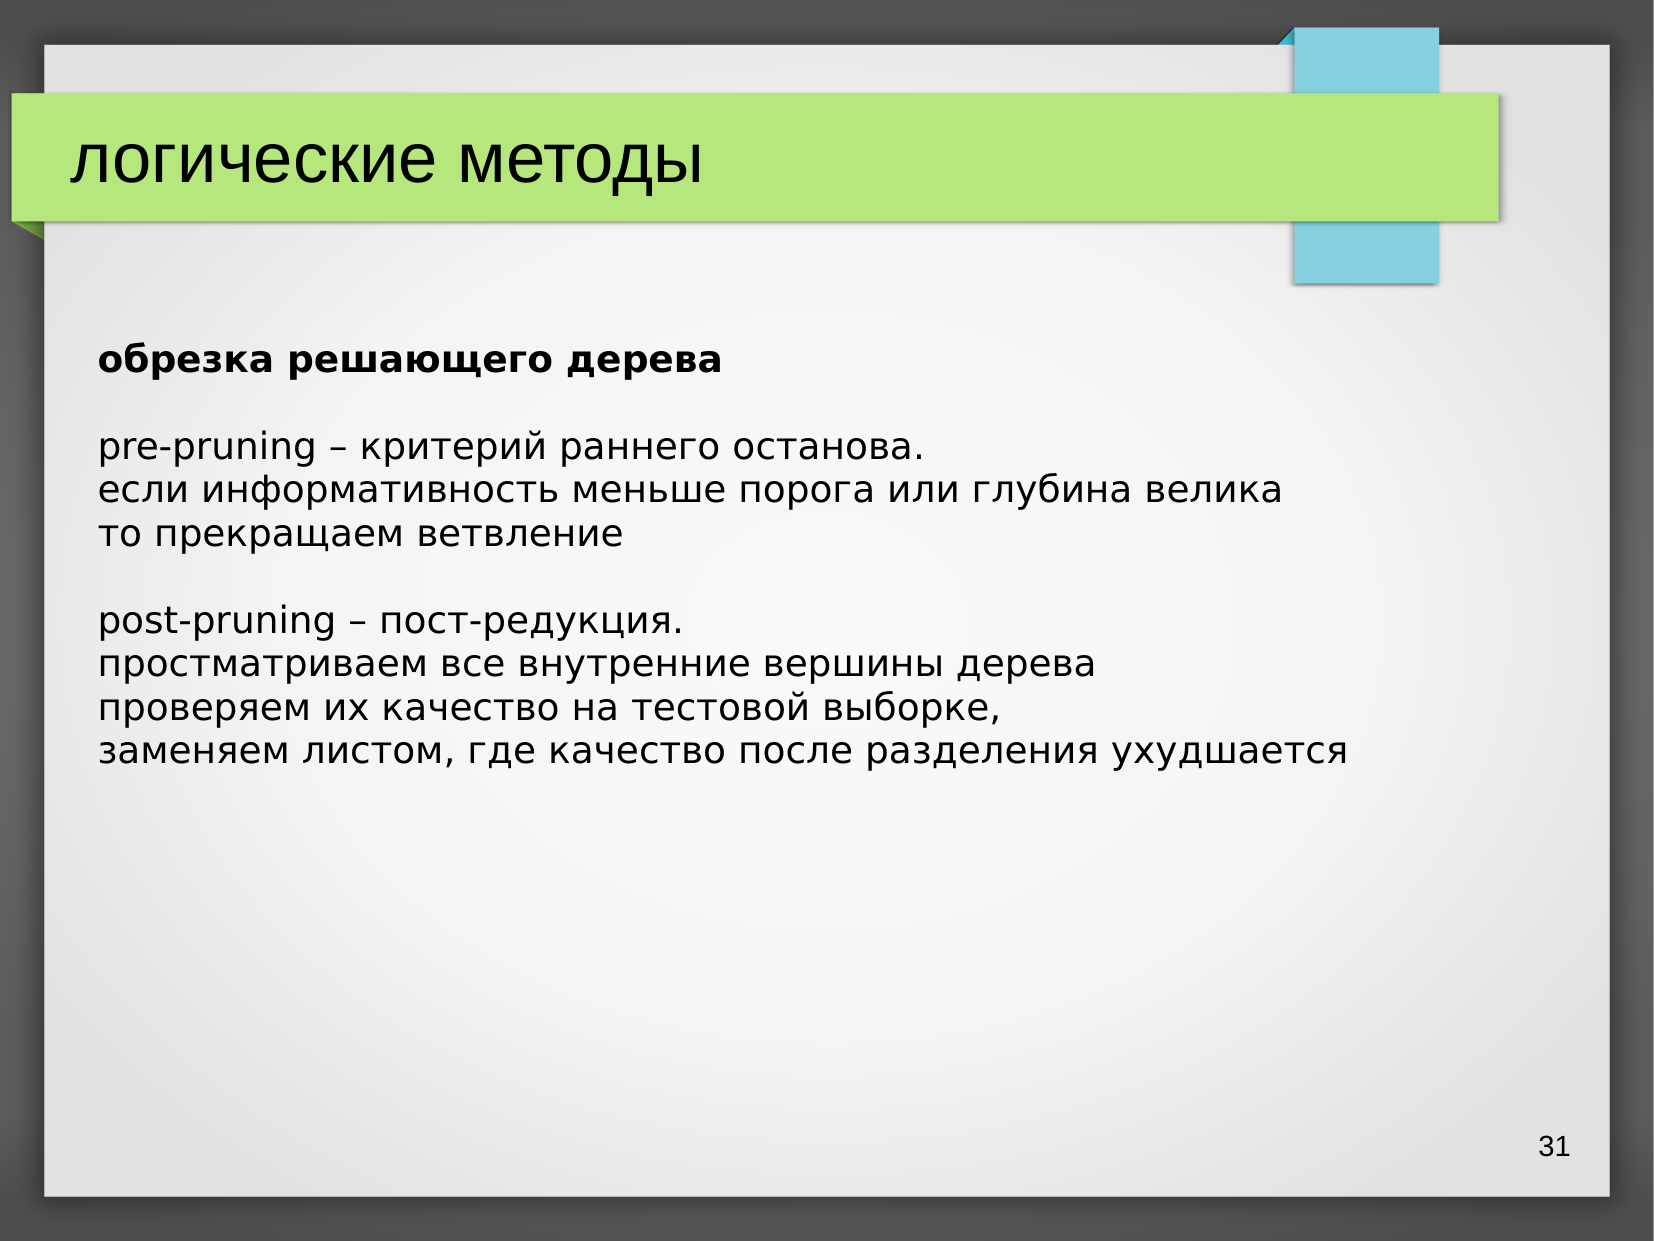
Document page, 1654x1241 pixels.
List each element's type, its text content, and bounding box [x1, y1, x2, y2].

text_box обрезка решающего дерева pre-pruning – критерий раннего останова. если информативность меньше порога или глубина велика то прекращаем ветвление post-pruning – пост-редукция. простматриваем все внутренние вершины дерева проверяем их качество на тестовой выборке, заменяем листом, где качество после разделения ухудшается [82, 330, 1382, 781]
picture [0, 0, 1654, 1241]
title логические методы [70, 118, 1205, 199]
